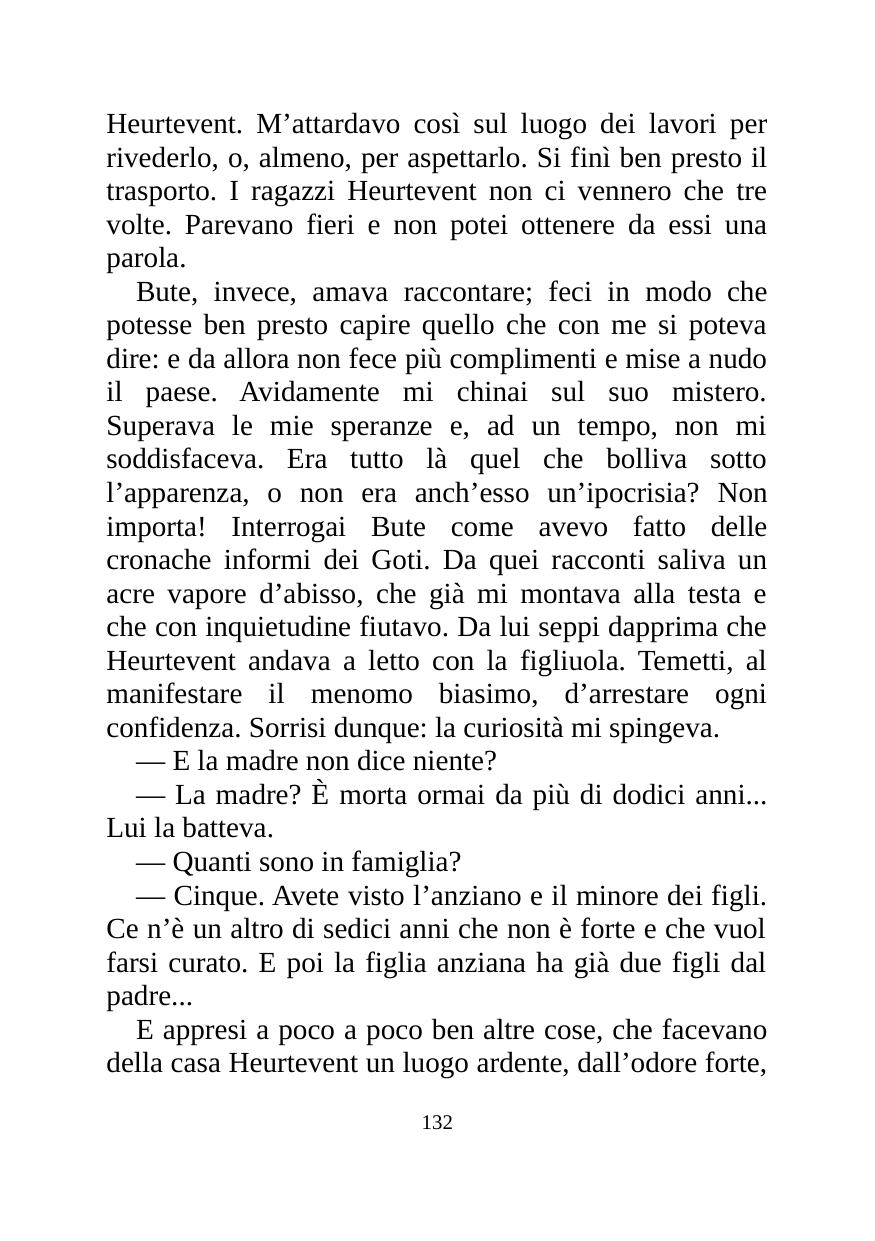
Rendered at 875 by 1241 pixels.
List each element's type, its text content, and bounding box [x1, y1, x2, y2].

text — Cinque. Avete visto l’anziano e il minore dei figli. Ce n’è un altro di sedici anni che non è forte e che vuol farsi curato. E poi la figlia anziana ha già due figli dal padre... [106, 878, 768, 1012]
text E appresi a poco a poco ben altre cose, che facevano della casa Heurtevent un luogo ardente, dall’odore forte, [106, 1012, 768, 1079]
text — Quanti sono in famiglia? [106, 844, 768, 878]
text — E la madre non dice niente? [106, 743, 768, 777]
text — La madre? È morta ormai da più di dodici anni... Lui la batteva. [106, 777, 768, 844]
text Bute, invece, amava raccontare; feci in modo che potesse ben presto capire quello che con me si poteva dire: e da allora non fece più complimenti e mise a nudo il paese. Avidamente mi chinai sul suo mistero. Superava le mie speranze e, ad un tempo, non mi soddisfaceva. Era tutto là quel che bolliva sotto l’apparenza, o non era anch’esso un’ipocrisia? Non importa! Interrogai Bute come avevo fatto delle cronache informi dei Goti. Da quei racconti saliva un acre vapore d’abisso, che già mi montava alla testa e che con inquietudine fiutavo. Da lui seppi dapprima che Heurtevent andava a letto con la figliuola. Temetti, al manifestare il menomo biasimo, d’arrestare ogni confidenza. Sorrisi dunque: la curiosità mi spingeva. [106, 274, 768, 743]
text Heurtevent. M’attardavo così sul luogo dei lavori per rivederlo, o, almeno, per aspettarlo. Si finì ben presto il trasporto. I ragazzi Heurtevent non ci vennero che tre volte. Parevano fieri e non potei ottenere da essi una parola. [106, 106, 768, 274]
